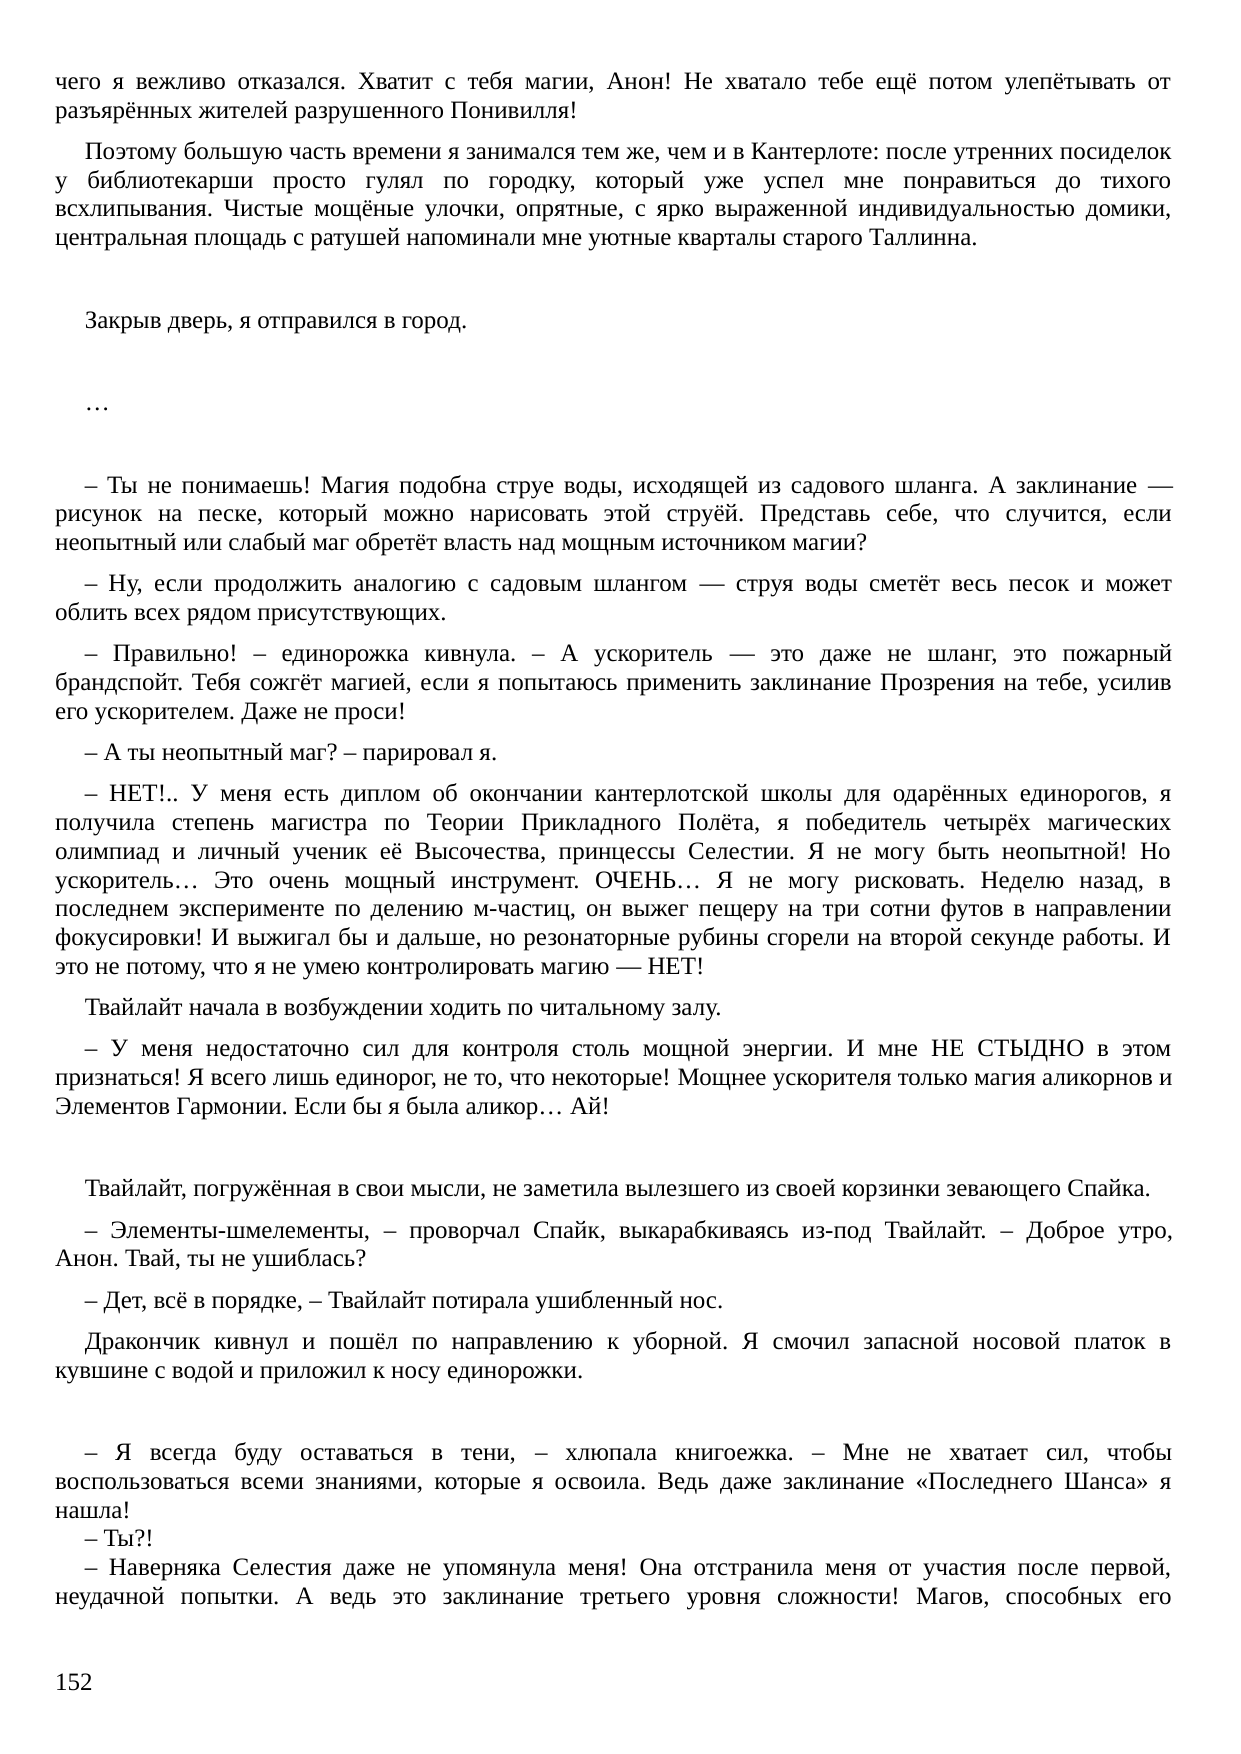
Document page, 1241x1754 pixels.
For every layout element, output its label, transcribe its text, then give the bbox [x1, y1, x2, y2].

text Твайлайт, погружённая в свои мысли, не заметила вылезшего из своей корзинки зевающего Спайка. [55, 1173, 1173, 1202]
text Поэтому большую часть времени я занимался тем же, чем и в Кантерлоте: после утренних посиделок у библиотекарши просто гулял по городку, который уже успел мне понравиться до тихого всхлипывания. Чистые мощёные улочки, опрятные, с ярко выраженной индивидуальностью домики, центральная площадь с ратушей напоминали мне уютные кварталы старого Таллинна. [55, 136, 1173, 251]
text Дракончик кивнул и пошёл по направлению к уборной. Я смочил запасной носовой платок в кувшине с водой и приложил к носу единорожки. [55, 1326, 1173, 1383]
text – Ты?! [55, 1523, 1173, 1552]
text – Наверняка Селестия даже не упомянула меня! Она отстранила меня от участия после первой, неудачной попытки. А ведь это заклинание третьего уровня сложности! Магов, способных его [55, 1552, 1173, 1610]
text – Ну, если продолжить аналогию с садовым шлангом — струя воды сметёт весь песок и может облить всех рядом присутствующих. [55, 568, 1173, 626]
text Закрыв дверь, я отправился в город. [55, 305, 1173, 333]
text – Правильно! – единорожка кивнула. – А ускоритель — это даже не шланг, это пожарный брандспойт. Тебя сожгёт магией, если я попытаюсь применить заклинание Прозрения на тебе, усилив его ускорителем. Даже не проси! [55, 638, 1173, 725]
text – Дет, всё в порядке, – Твайлайт потирала ушибленный нос. [55, 1285, 1173, 1313]
text – Ты не понимаешь! Магия подобна струе воды, исходящей из садового шланга. А заклинание — рисунок на песке, который можно нарисовать этой струёй. Представь себе, что случится, если неопытный или слабый маг обретёт власть над мощным источником магии? [55, 470, 1173, 556]
text – А ты неопытный маг? – парировал я. [55, 737, 1173, 766]
text чего я вежливо отказался. Хватит с тебя магии, Анон! Не хватало тебе ещё потом улепётывать от разъярённых жителей разрушенного Понивилля! [55, 66, 1173, 123]
text – Элементы-шмелементы, – проворчал Спайк, выкарабкиваясь из-под Твайлайт. – Доброе утро, Анон. Твай, ты не ушиблась? [55, 1215, 1173, 1272]
text Твайлайт начала в возбуждении ходить по читальному залу. [55, 992, 1173, 1021]
text – У меня недостаточно сил для контроля столь мощной энергии. И мне НЕ СТЫДНО в этом признаться! Я всего лишь единорог, не то, что некоторые! Мощнее ускорителя только магия аликорнов и Элементов Гармонии. Если бы я была аликор… Ай! [55, 1033, 1173, 1120]
text – НЕТ!.. У меня есть диплом об окончании кантерлотской школы для одарённых единорогов, я получила степень магистра по Теории Прикладного Полёта, я победитель четырёх магических олимпиад и личный ученик её Высочества, принцессы Селестии. Я не могу быть неопытной! Но ускоритель… Это очень мощный инструмент. ОЧЕНЬ… Я не могу рисковать. Неделю назад, в последнем эксперименте по делению м-частиц, он выжег пещеру на три сотни футов в направлении фокусировки! И выжигал бы и дальше, но резонаторные рубины сгорели на второй секунде работы. И это не потому, что я не умею контролировать магию — НЕТ! [55, 778, 1173, 980]
text – Я всегда буду оставаться в тени, – хлюпала книгоежка. – Мне не хватает сил, чтобы воспользоваться всеми знаниями, которые я освоила. Ведь даже заклинание «Последнего Шанса» я нашла! [55, 1437, 1173, 1523]
text … [55, 387, 1173, 416]
